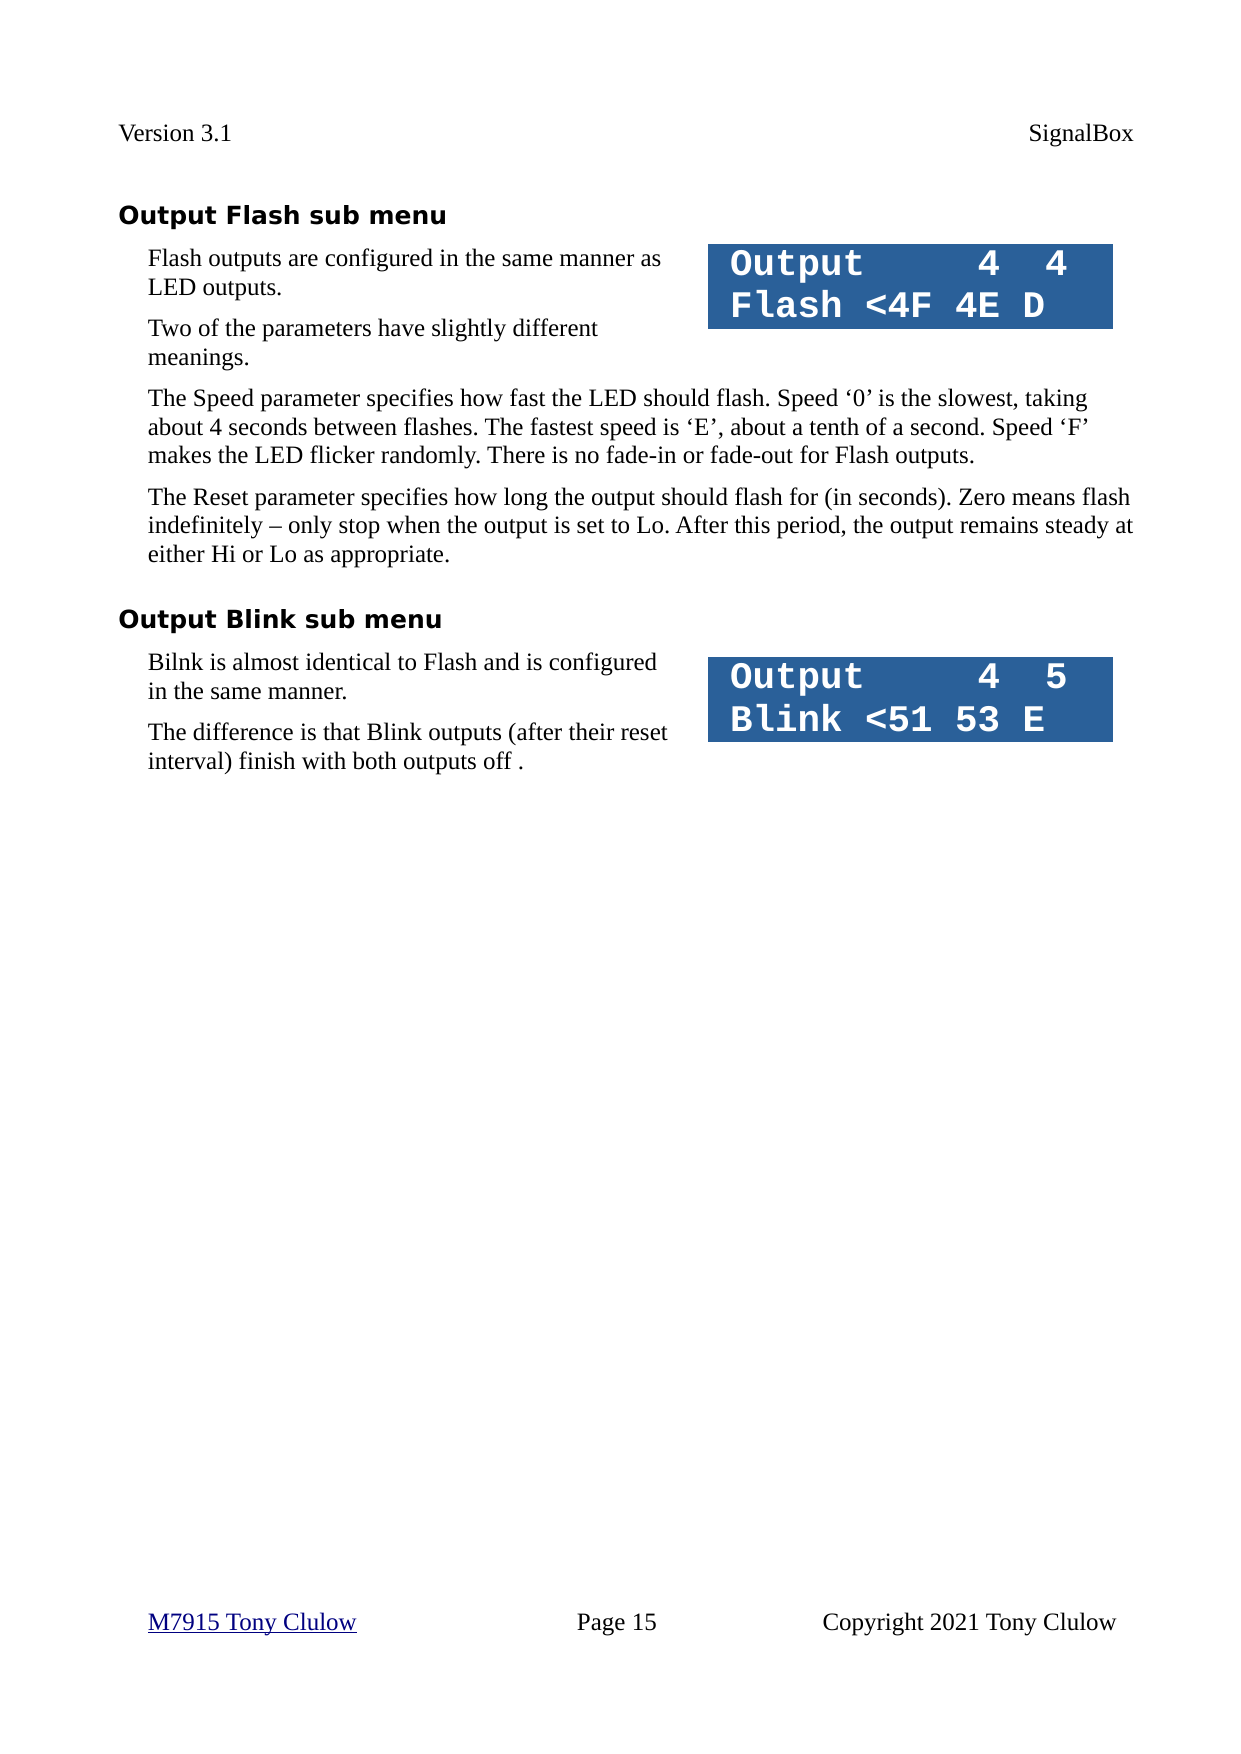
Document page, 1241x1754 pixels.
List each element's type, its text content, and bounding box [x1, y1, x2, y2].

text The difference is that Blink outputs (after their reset interval) finish with both outputs off . [148, 717, 1134, 775]
text The Speed parameter specifies how fast the LED should flash. Speed ‘0’ is the slowest, taking about 4 seconds between flashes. The fastest speed is ‘E’, about a tenth of a second. Speed ‘F’ makes the LED flicker randomly. There is no fade-in or fade-out for Flash outputs. [148, 383, 1134, 469]
text The Reset parameter specifies how long the output should flash for (in seconds). Zero means flash indefinitely – only stop when the output is set to Lo. After this period, the output remains steady at either Hi or Lo as appropriate. [148, 482, 1134, 568]
text Two of the parameters have slightly different meanings. [148, 313, 1134, 371]
subtitle Output Blink sub menu [118, 606, 1134, 635]
text Flash outputs are configured in the same manner as LED outputs. [148, 243, 1134, 301]
text Bilnk is almost identical to Flash and is configured in the same manner. [148, 647, 1134, 705]
subtitle Output Flash sub menu [118, 201, 1134, 231]
